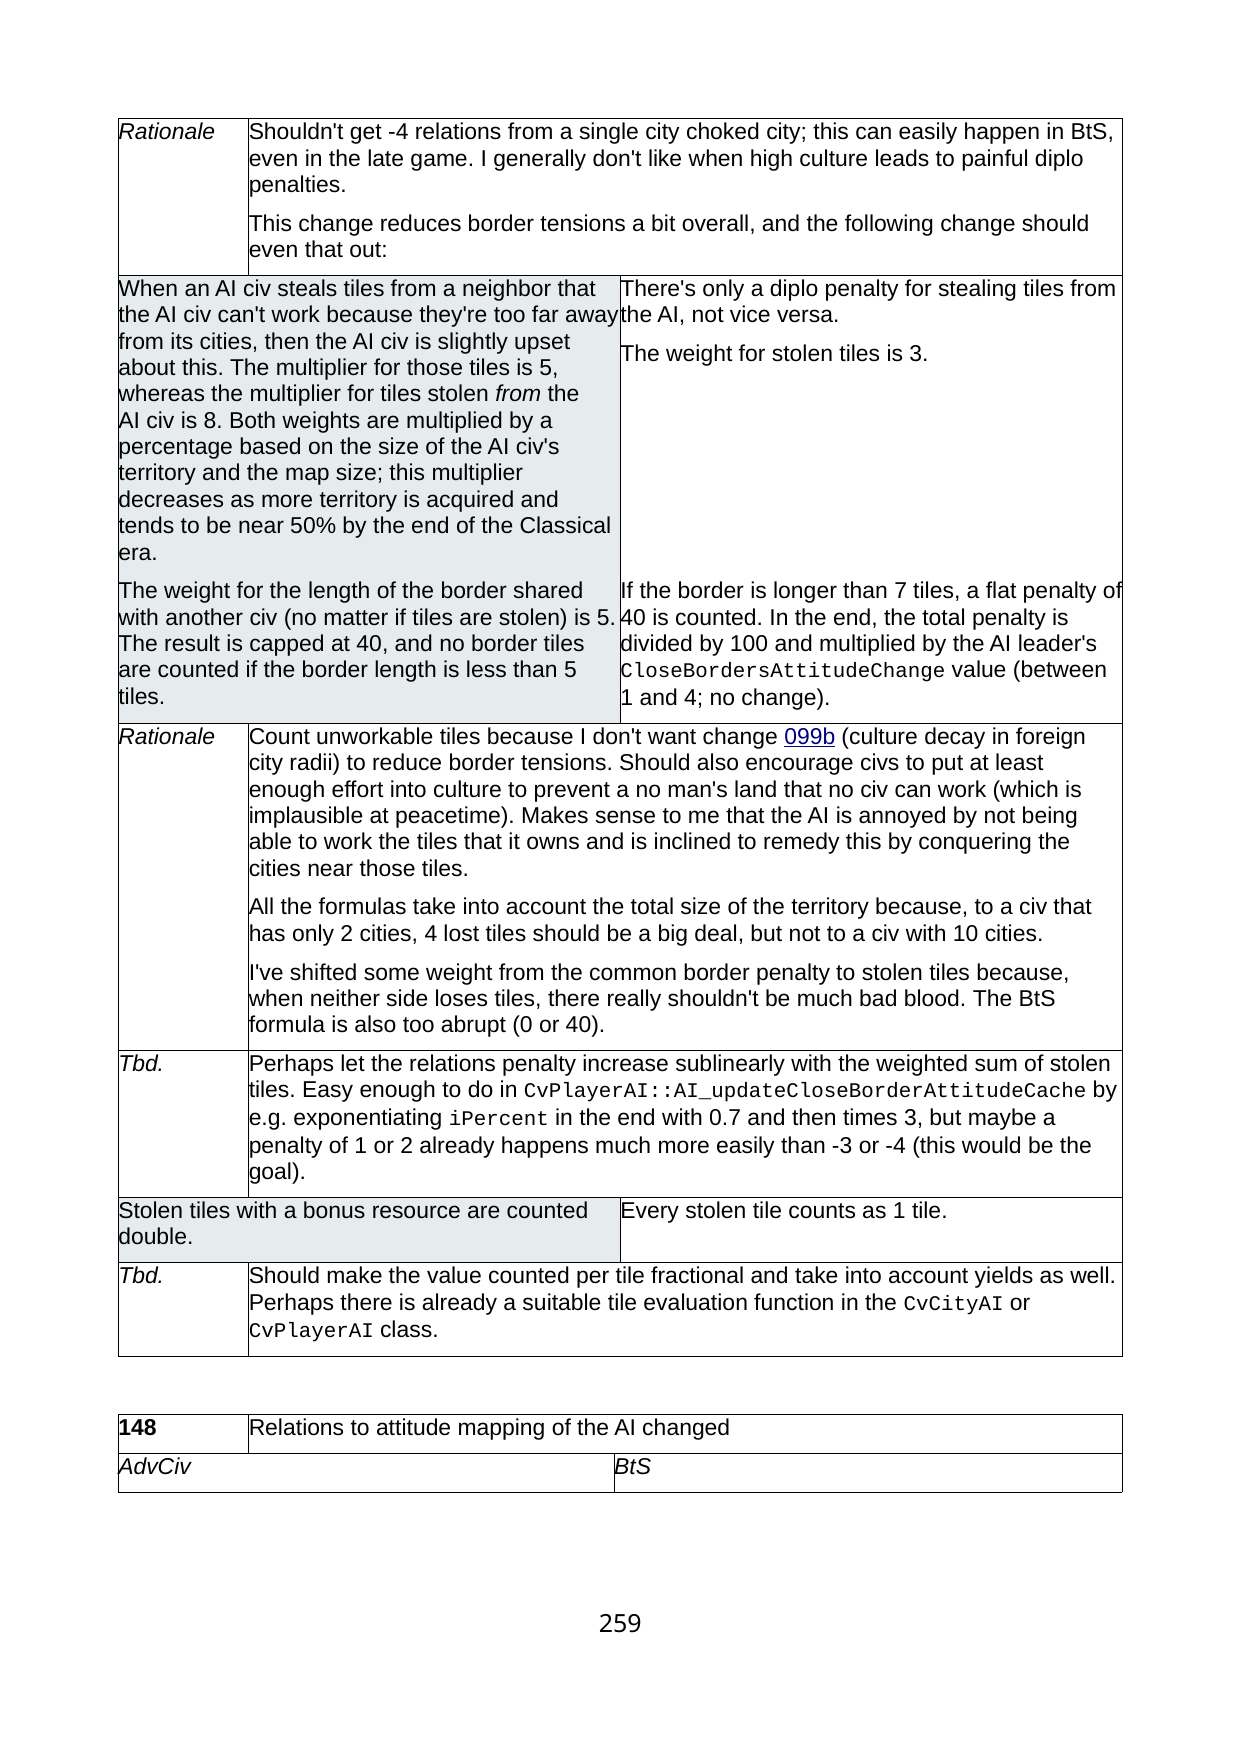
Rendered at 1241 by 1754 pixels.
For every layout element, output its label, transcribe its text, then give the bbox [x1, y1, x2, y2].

table_cell Perhaps let the relations penalty increase sublinearly with the weighted sum of stolen tiles. Easy enough to do in CvPlayerAI::AI_updateCloseBorderAttitudeCache by e.g. exponentiating iPercent in the end with 0.7 and then times 3, but maybe a penalty of 1 or 2 already happens much more easily than -3 or -4 (this would be the goal). [249, 1051, 1122, 1197]
table_cell There's only a diplo penalty for stealing tiles from the AI, not vice versa. The weight for stolen tiles is 3. If the border is longer than 7 tiles, a flat penalty of 40 is counted. In the end, the total penalty is divided by 100 and multiplied by the AI leader's CloseBordersAttitudeChange value (between 1 and 4; no change). [621, 276, 1122, 723]
table_cell Should make the value counted per tile fractional and take into account yields as well. Perhaps there is already a suitable tile evaluation function in the CvCityAI or CvPlayerAI class. [249, 1263, 1122, 1356]
table_cell Count unworkable tiles because I don't want change 099b (culture decay in foreign city radii) to reduce border tensions. Should also encourage civs to put at least enough effort into culture to prevent a no man's land that no civ can work (which is implausible at peacetime). Makes sense to me that the AI is annoyed by not being able to work the tiles that it owns and is inclined to remedy this by conquering the cities near those tiles. All the formulas take into account the total size of the territory because, to a civ that has only 2 cities, 4 lost tiles should be a big deal, but not to a civ with 10 cities. I've shifted some weight from the common border penalty to stolen tiles because, when neither side loses tiles, there really shouldn't be much bad blood. The BtS formula is also too abrupt (0 or 40). [249, 724, 1122, 1050]
table_cell Tbd. [119, 1051, 248, 1197]
table_cell Every stolen tile counts as 1 tile. [621, 1198, 1122, 1262]
table_cell Rationale [119, 724, 248, 1050]
table_cell AdvCiv [119, 1454, 614, 1492]
table_cell Stolen tiles with a bonus resource are counted double. [119, 1198, 620, 1262]
table_header Relations to attitude mapping of the AI changed [249, 1415, 1122, 1453]
table_cell Tbd. [119, 1263, 248, 1356]
table_header 148 [119, 1415, 248, 1453]
table_cell Rationale [119, 119, 248, 275]
table_cell Shouldn't get -4 relations from a single city choked city; this can easily happen in BtS, even in the late game. I generally don't like when high culture leads to painful diplo penalties. This change reduces border tensions a bit overall, and the following change should even that out: [249, 119, 1122, 275]
table_cell When an AI civ steals tiles from a neighbor that the AI civ can't work because they're too far away from its cities, then the AI civ is slightly upset about this. The multiplier for those tiles is 5, whereas the multiplier for tiles stolen from the AI civ is 8. Both weights are multiplied by a percentage based on the size of the AI civ's territory and the map size; this multiplier decreases as more territory is acquired and tends to be near 50% by the end of the Classical era. The weight for the length of the border shared with another civ (no matter if tiles are stolen) is 5. The result is capped at 40, and no border tiles are counted if the border length is less than 5 tiles. [119, 276, 620, 723]
table_cell BtS [615, 1454, 1122, 1492]
